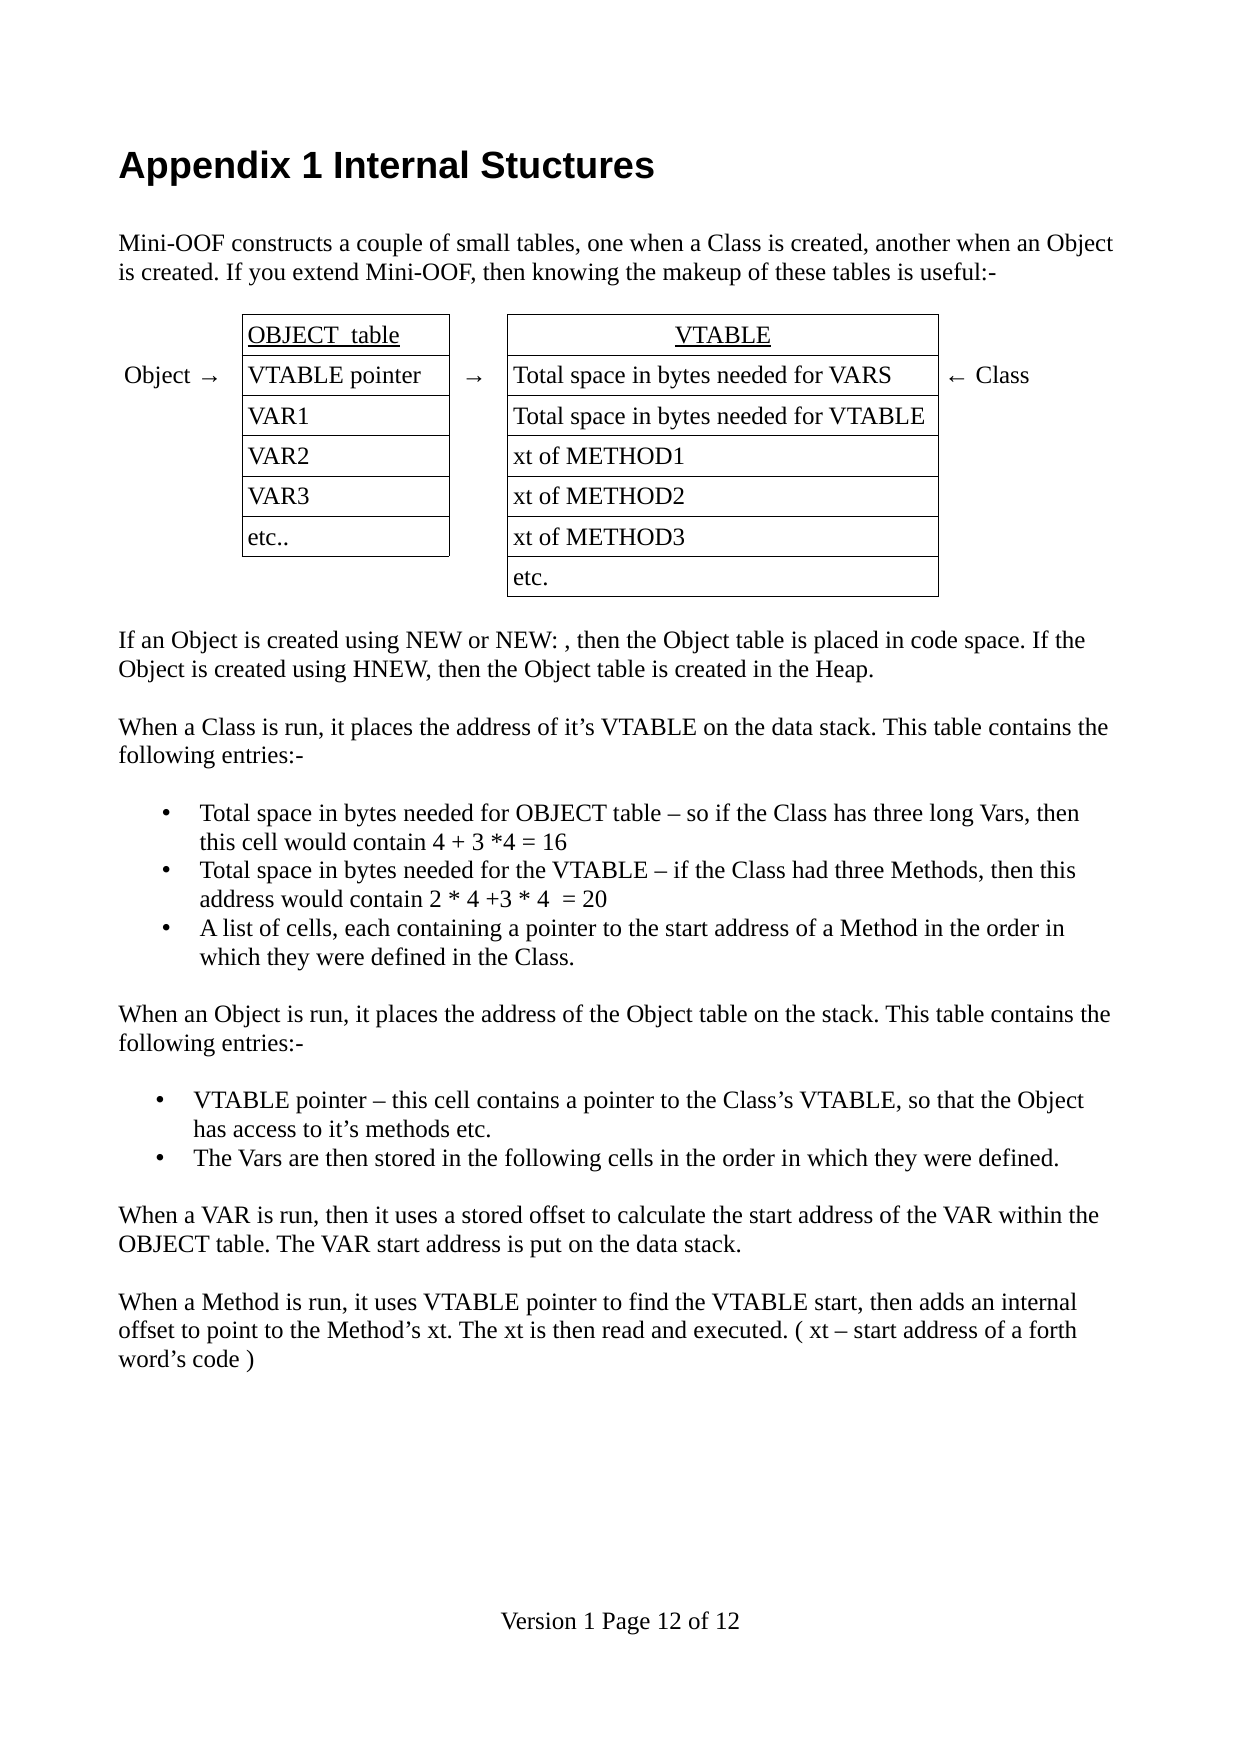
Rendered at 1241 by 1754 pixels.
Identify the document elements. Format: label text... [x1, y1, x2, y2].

table_cell [118, 395, 242, 435]
table_cell Object → [118, 355, 242, 395]
table_cell xt of METHOD1 [508, 436, 938, 476]
table_cell → [450, 355, 507, 395]
table_cell etc. [508, 557, 938, 596]
table_cell [939, 516, 1045, 556]
table_cell [118, 476, 242, 516]
list Total space in bytes needed for the VTABLE – if the Class had three Methods, then this address would contain 2 * 4 +3 * 4 = 20 [162, 855, 1122, 913]
table_cell VAR2 [243, 436, 449, 476]
table_cell [939, 395, 1045, 435]
text Mini-OOF constructs a couple of small tables, one when a Class is created, another when an Object is created. If you extend Mini-OOF, then knowing the makeup of these tables is useful:- [118, 228, 1122, 286]
table_cell [939, 556, 1045, 596]
table_cell [118, 435, 242, 476]
table_cell Total space in bytes needed for VARS [508, 356, 938, 395]
table_header VTABLE [508, 315, 938, 354]
table_cell VAR1 [243, 396, 449, 435]
table_cell [450, 476, 507, 516]
table_cell VTABLE pointer [243, 356, 449, 395]
table_cell Total space in bytes needed for VTABLE [508, 396, 938, 435]
table_cell VAR3 [243, 477, 449, 516]
list A list of cells, each containing a pointer to the start address of a Method in the order in which they were defined in the Class. [162, 913, 1122, 970]
table_header [939, 314, 1045, 354]
table_cell [450, 395, 507, 435]
table_cell xt of METHOD2 [508, 477, 938, 516]
table_cell [118, 516, 242, 556]
table_cell [939, 435, 1045, 476]
table_cell xt of METHOD3 [508, 517, 938, 556]
list Total space in bytes needed for OBJECT table – so if the Class has three long Vars, then this cell would contain 4 + 3 *4 = 16 [162, 798, 1122, 855]
table_cell etc.. [243, 517, 449, 556]
table_cell [450, 435, 507, 476]
text When a Class is run, it places the address of it’s VTABLE on the data stack. This table contains the following entries:- [118, 712, 1122, 769]
list VTABLE pointer – this cell contains a pointer to the Class’s VTABLE, so that the Object has access to it’s methods etc. [156, 1085, 1122, 1143]
table_header [118, 314, 242, 354]
text When a Method is run, it uses VTABLE pointer to find the VTABLE start, then adds an internal offset to point to the Method’s xt. The xt is then read and executed. ( xt – start address of a forth word’s code ) [118, 1287, 1122, 1373]
text When a VAR is run, then it uses a stored offset to calculate the start address of the VAR within the OBJECT table. The VAR start address is put on the data stack. [118, 1200, 1122, 1258]
table_cell [449, 556, 507, 596]
table_cell ← Class [939, 355, 1045, 395]
list The Vars are then stored in the following cells in the order in which they were defined. [156, 1143, 1122, 1172]
table_cell [450, 516, 507, 556]
text When an Object is run, it places the address of the Object table on the stack. This table contains the following entries:- [118, 999, 1122, 1057]
table_header [450, 314, 507, 354]
table_header OBJECT table [243, 315, 449, 354]
table_cell [939, 476, 1045, 516]
text If an Object is created using NEW or NEW: , then the Object table is placed in code space. If the Object is created using HNEW, then the Object table is created in the Heap. [118, 625, 1122, 683]
subtitle Appendix 1 Internal Stuctures [118, 143, 1122, 187]
table_cell [118, 556, 242, 596]
table_cell [242, 557, 449, 596]
